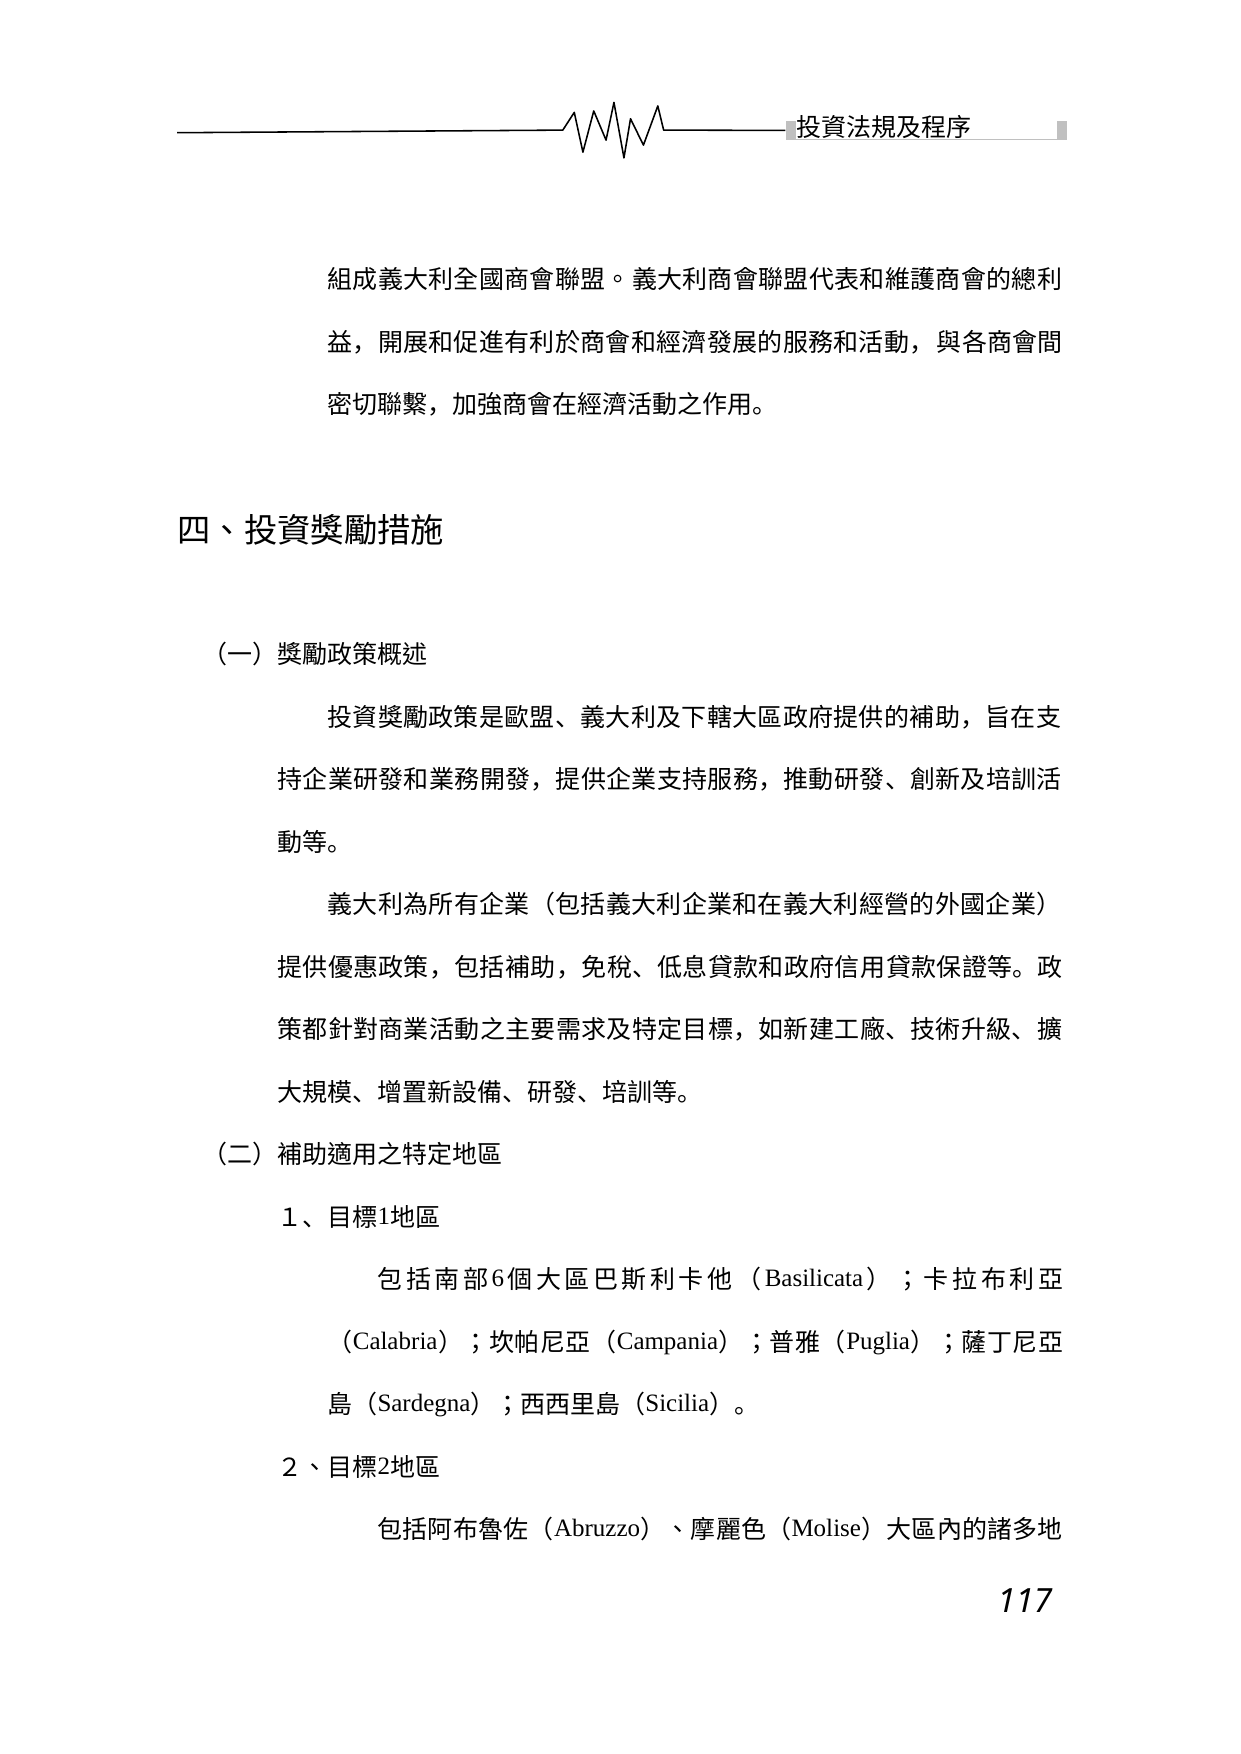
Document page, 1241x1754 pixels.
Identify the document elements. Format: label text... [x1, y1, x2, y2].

text 四、投資獎勵措施 [177, 486, 1063, 549]
text 義大利為所有企業（包括義大利企業和在義大利經營的外國企業）提供優惠政策，包括補助，免稅、低息貸款和政府信用貸款保證等。政策都針對商業活動之主要需求及特定目標，如新建工廠、技術升級、擴大規模、增置新設備、研發、培訓等。 [277, 861, 1063, 1111]
text ２、目標2地區 [277, 1424, 1063, 1486]
text １、目標1地區 [277, 1174, 1063, 1236]
text 包括阿布魯佐（Abruzzo）、摩麗色（Molise）大區內的諸多地 [327, 1486, 1063, 1549]
text 組成義大利全國商會聯盟。義大利商會聯盟代表和維護商會的總利益，開展和促進有利於商會和經濟發展的服務和活動，與各商會間密切聯繫，加強商會在經濟活動之作用。 [327, 236, 1063, 424]
text 包括南部6個大區巴斯利卡他（Basilicata）；卡拉布利亞（Calabria）；坎帕尼亞（Campania）；普雅（Puglia）；薩丁尼亞島（Sardegna）；西西里島（Sicilia）。 [327, 1236, 1063, 1424]
text 投資獎勵政策是歐盟、義大利及下轄大區政府提供的補助，旨在支持企業研發和業務開發，提供企業支持服務，推動研發、創新及培訓活動等。 [277, 674, 1063, 861]
text （一）獎勵政策概述 [202, 611, 1063, 674]
text （二）補助適用之特定地區 [202, 1111, 1063, 1174]
